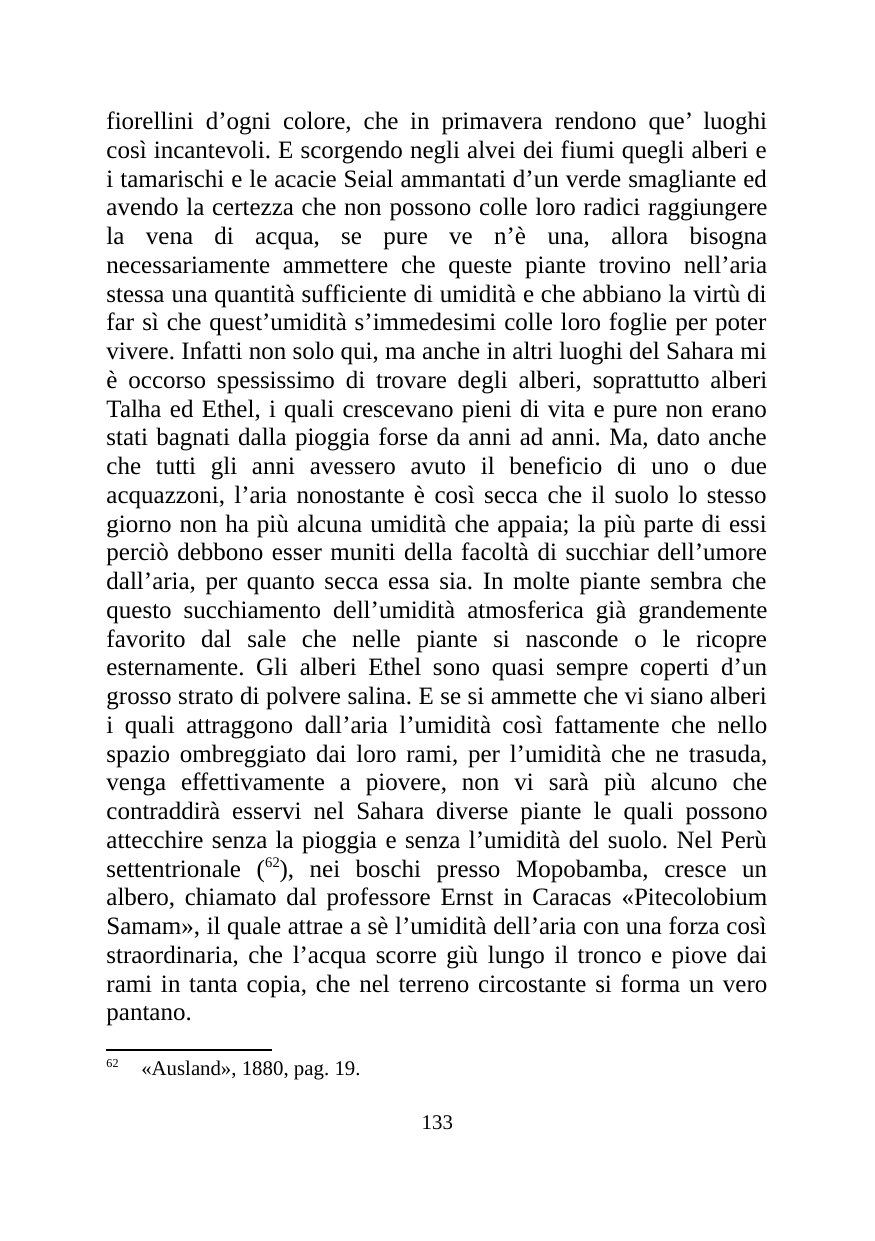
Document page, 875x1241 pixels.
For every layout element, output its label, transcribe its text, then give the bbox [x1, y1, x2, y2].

text «Ausland», 1880, pag. 19. [106, 1056, 768, 1080]
text fiorellini d’ogni colore, che in primavera rendono que’ luoghi così incantevoli. E scorgendo negli alvei dei fiumi quegli alberi e i tamarischi e le acacie Seial ammantati d’un verde smagliante ed avendo la certezza che non possono colle loro radici raggiungere la vena di acqua, se pure ve n’è una, allora bisogna necessariamente ammettere che queste piante trovino nell’aria stessa una quantità sufficiente di umidità e che abbiano la virtù di far sì che quest’umidità s’immedesimi colle loro foglie per poter vivere. Infatti non solo qui, ma anche in altri luoghi del Sahara mi è occorso spessissimo di trovare degli alberi, soprattutto alberi Talha ed Ethel, i quali crescevano pieni di vita e pure non erano stati bagnati dalla pioggia forse da anni ad anni. Ma, dato anche che tutti gli anni avessero avuto il beneficio di uno o due acquazzoni, l’aria nonostante è così secca che il suolo lo stesso giorno non ha più alcuna umidità che appaia; la più parte di essi perciò debbono esser muniti della facoltà di succhiar dell’umore dall’aria, per quanto secca essa sia. In molte piante sembra che questo succhiamento dell’umidità atmosferica già grandemente favorito dal sale che nelle piante si nasconde o le ricopre esternamente. Gli alberi Ethel sono quasi sempre coperti d’un grosso strato di polvere salina. E se si ammette che vi siano alberi i quali attraggono dall’aria l’umidità così fattamente che nello spazio ombreggiato dai loro rami, per l’umidità che ne trasuda, venga effettivamente a piovere, non vi sarà più alcuno che contraddirà esservi nel Sahara diverse piante le quali possono attecchire senza la pioggia e senza l’umidità del suolo. Nel Perù settentrionale (), nei boschi presso Mopobamba, cresce un albero, chiamato dal professore Ernst in Caracas «Pitecolobium Samam», il quale attrae a sè l’umidità dell’aria con una forza così straordinaria, che l’acqua scorre giù lungo il tronco e piove dai rami in tanta copia, che nel terreno circostante si forma un vero pantano. [106, 106, 768, 1026]
